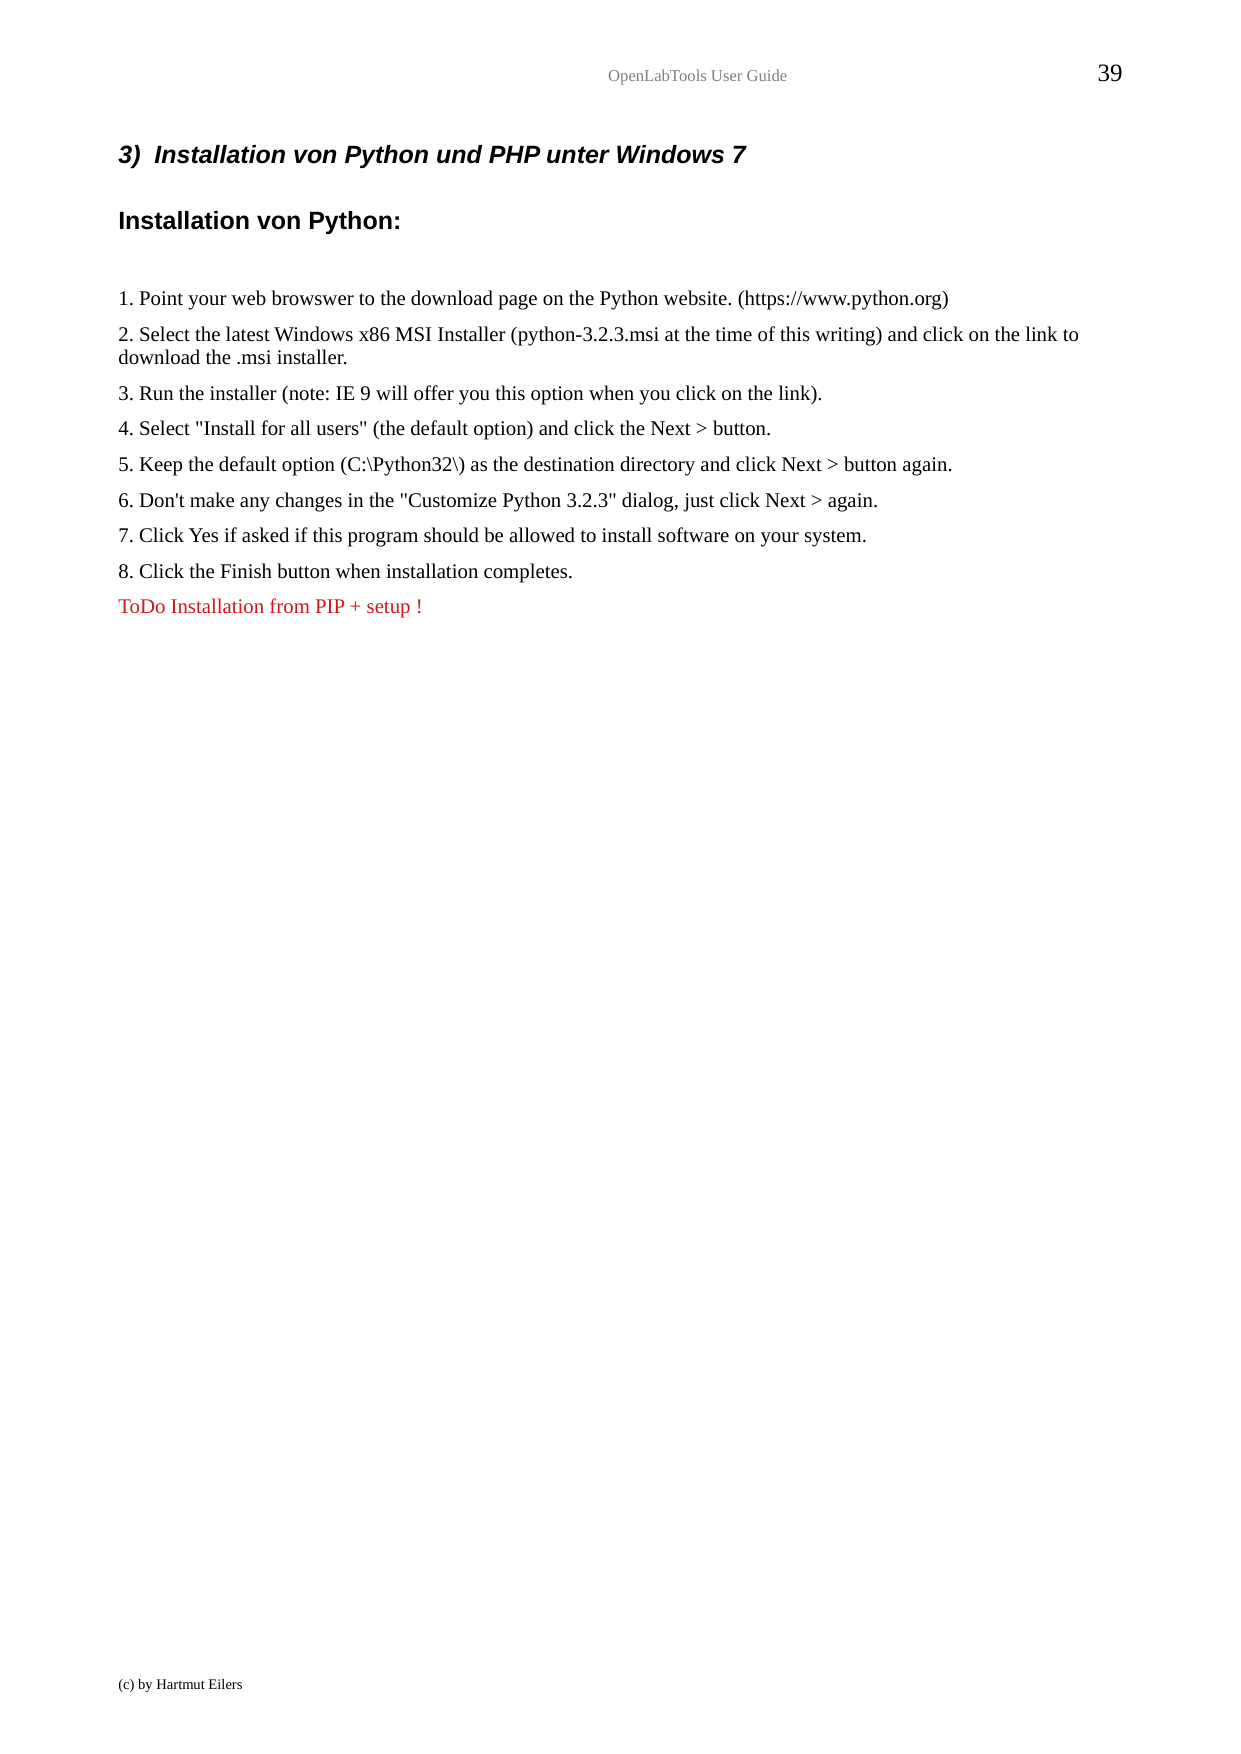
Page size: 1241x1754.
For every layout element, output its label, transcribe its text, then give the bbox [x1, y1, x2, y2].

text 2. Select the latest Windows x86 MSI Installer (python-3.2.3.msi at the time of this writing) and click on the link to download the .msi installer. [118, 323, 1122, 369]
text 4. Select "Install for all users" (the default option) and click the Next > button. [118, 417, 1122, 440]
subtitle Installation von Python: [118, 207, 1122, 234]
text 1. Point your web browswer to the download page on the Python website. (https://www.python.org) [118, 287, 1122, 310]
text 8. Click the Finish button when installation completes. [118, 560, 1122, 583]
subtitle 3) Installation von Python und PHP unter Windows 7 [118, 141, 1122, 169]
text 3. Run the installer (note: IE 9 will offer you this option when you click on the link). [118, 382, 1122, 405]
text 6. Don't make any changes in the "Customize Python 3.2.3" dialog, just click Next > again. [118, 488, 1122, 512]
text ToDo Installation from PIP + setup ! [118, 595, 1122, 618]
text 7. Click Yes if asked if this program should be allowed to install software on your system. [118, 524, 1122, 547]
text 5. Keep the default option (C:\Python32\) as the destination directory and click Next > button again. [118, 453, 1122, 476]
